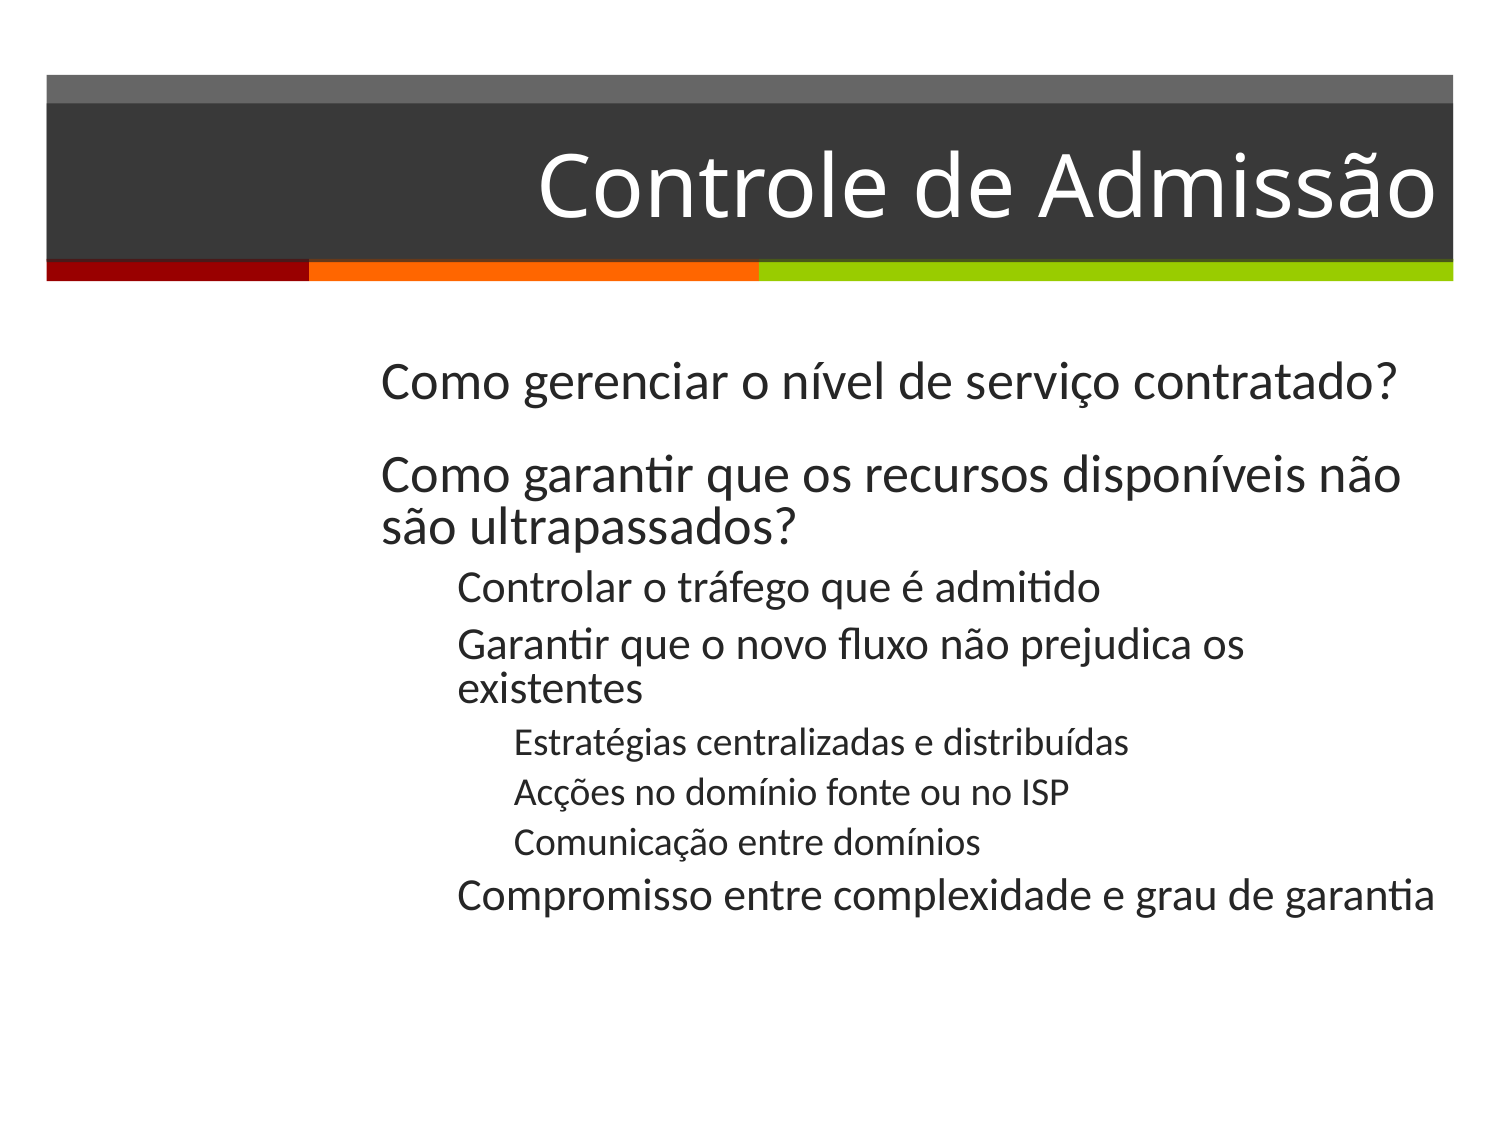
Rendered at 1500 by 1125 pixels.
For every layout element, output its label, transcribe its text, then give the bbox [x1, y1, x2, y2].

title Controle de Admissão [46, 103, 1454, 263]
list Como gerenciar o nível de serviço contratado? Como garantir que os recursos disponíveis não são ultrapassados? Controlar o tráfego que é admitido Garantir que o novo fluxo não prejudica os existentes Estratégias centralizadas e distribuídas Acções no domínio fonte ou no ISP Comunicação entre domínios Compromisso entre complexidade e grau de garantia [292, 350, 1454, 1005]
